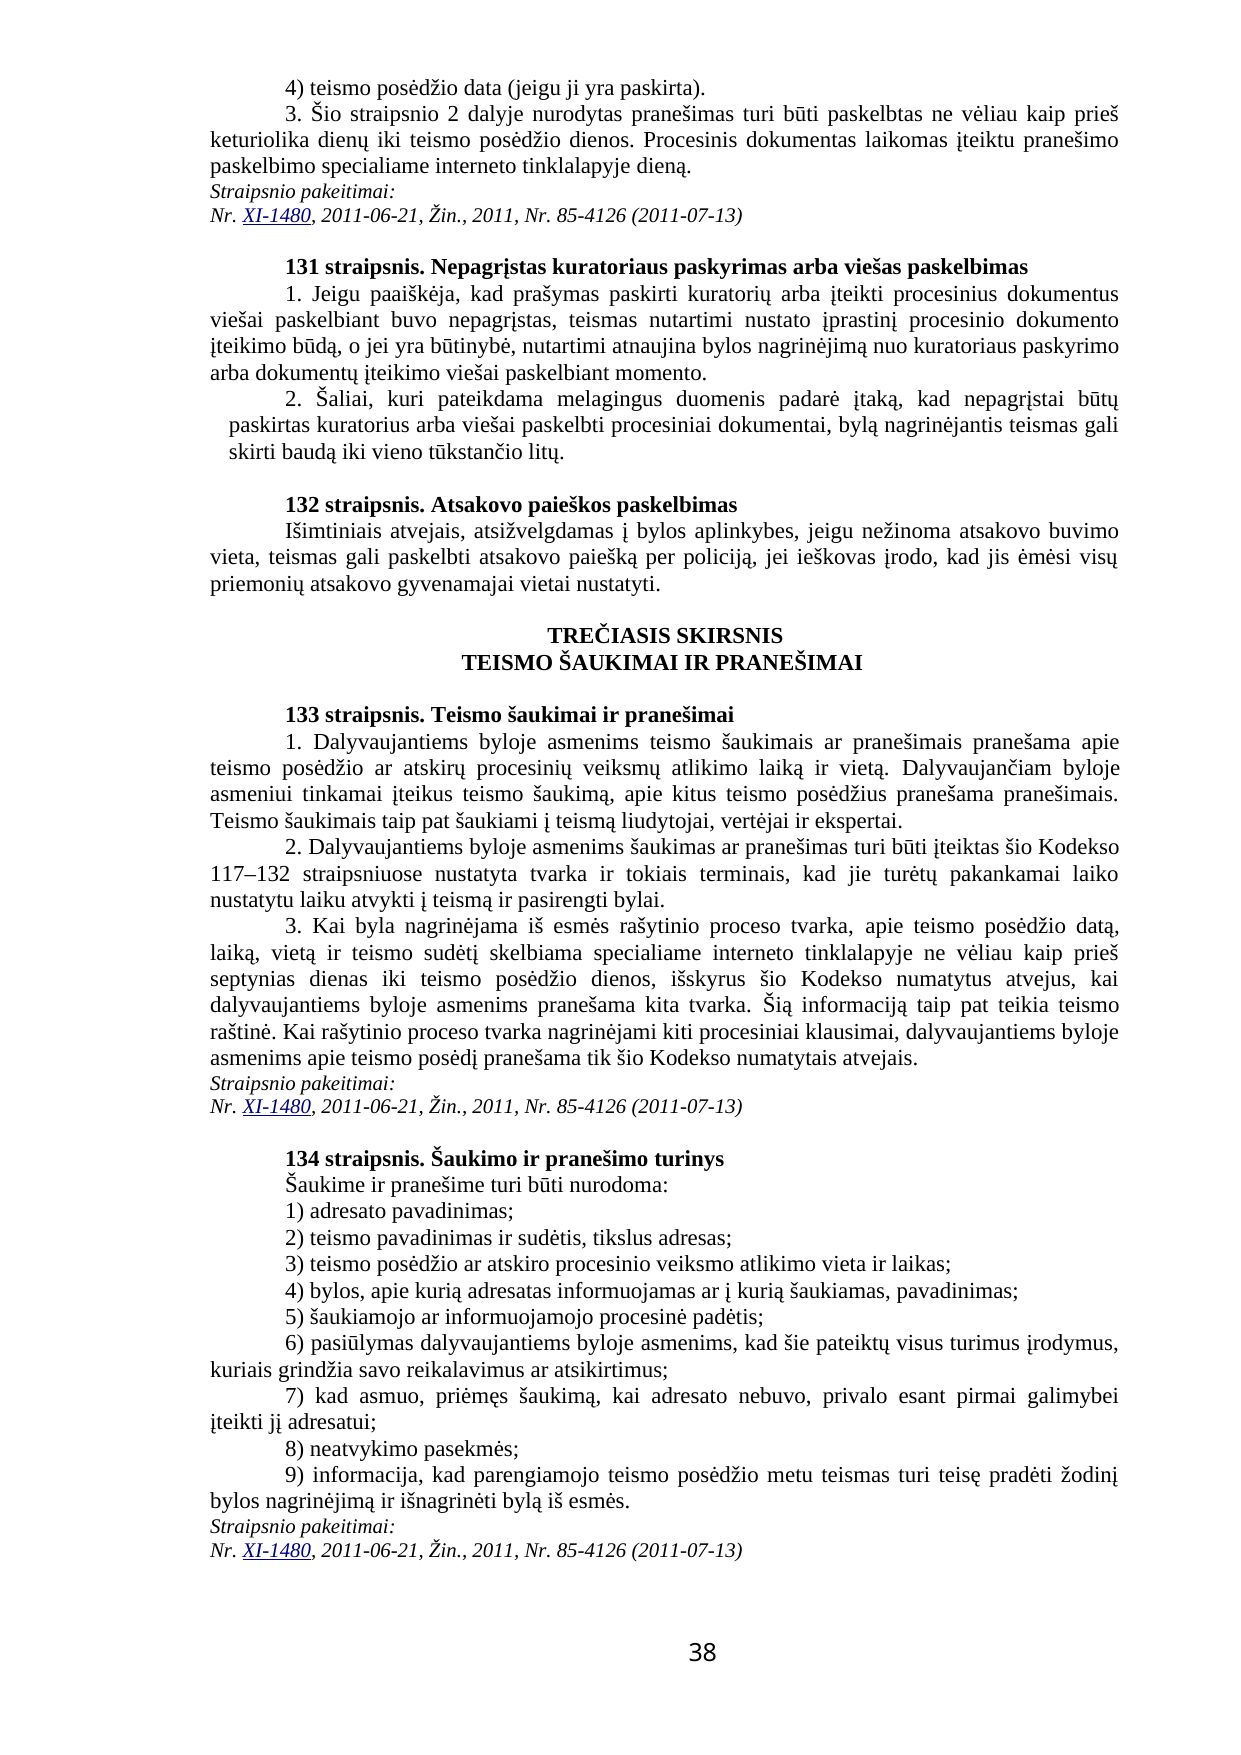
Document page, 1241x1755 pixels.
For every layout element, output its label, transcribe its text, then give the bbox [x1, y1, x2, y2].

text Straipsnio pakeitimai: [210, 1514, 1120, 1538]
text Nr. XI-1480, 2011-06-21, Žin., 2011, Nr. 85-4126 (2011-07-13) [210, 1538, 1120, 1562]
text 2. Šaliai, kuri pateikdama melagingus duomenis padarė įtaką, kad nepagrįstai būtų paskirtas kuratorius arba viešai paskelbti procesiniai dokumentai, bylą nagrinėjantis teismas gali skirti baudą iki vieno tūkstančio litų. [229, 385, 1120, 464]
text 2. Dalyvaujantiems byloje asmenims šaukimas ar pranešimas turi būti įteiktas šio Kodekso 117–132 straipsniuose nustatyta tvarka ir tokiais terminais, kad jie turėtų pakankamai laiko nustatytu laiku atvykti į teismą ir pasirengti bylai. [210, 833, 1120, 912]
subtitle Teismo šaukimai ir pranešimai [210, 649, 1120, 675]
text 1) adresato pavadinimas; [210, 1198, 1120, 1224]
text 8) neatvykimo pasekmės; [210, 1435, 1120, 1461]
text 131 straipsnis. Nepagrįstas kuratoriaus paskyrimas arba viešas paskelbimas [285, 253, 1120, 280]
text 1. Jeigu paaiškėja, kad prašymas paskirti kuratorių arba įteikti procesinius dokumentus viešai paskelbiant buvo nepagrįstas, teismas nutartimi nustato įprastinį procesinio dokumento įteikimo būdą, o jei yra būtinybė, nutartimi atnaujina bylos nagrinėjimą nuo kuratoriaus paskyrimo arba dokumentų įteikimo viešai paskelbiant momento. [210, 280, 1120, 385]
text Nr. XI-1480, 2011-06-21, Žin., 2011, Nr. 85-4126 (2011-07-13) [210, 203, 1120, 227]
text Šaukime ir pranešime turi būti nurodoma: [210, 1171, 1120, 1198]
text Straipsnio pakeitimai: [210, 179, 1120, 203]
text 9) informacija, kad parengiamojo teismo posėdžio metu teismas turi teisę pradėti žodinį bylos nagrinėjimą ir išnagrinėti bylą iš esmės. [210, 1461, 1120, 1514]
text 4) teismo posėdžio data (jeigu ji yra paskirta). [210, 73, 1120, 100]
text Straipsnio pakeitimai: [210, 1070, 1120, 1094]
text 133 straipsnis. Teismo šaukimai ir pranešimai [210, 701, 1120, 728]
text 6) pasiūlymas dalyvaujantiems byloje asmenims, kad šie pateiktų visus turimus įrodymus, kuriais grindžia savo reikalavimus ar atsikirtimus; [210, 1329, 1120, 1382]
text 5) šaukiamojo ar informuojamojo procesinė padėtis; [210, 1303, 1120, 1329]
text Nr. XI-1480, 2011-06-21, Žin., 2011, Nr. 85-4126 (2011-07-13) [210, 1094, 1120, 1118]
text 2) teismo pavadinimas ir sudėtis, tikslus adresas; [210, 1224, 1120, 1250]
text 3) teismo posėdžio ar atskiro procesinio veiksmo atlikimo vieta ir laikas; [210, 1250, 1120, 1277]
subtitle Trečiasis skirsnis [210, 622, 1120, 649]
text 3. Šio straipsnio 2 dalyje nurodytas pranešimas turi būti paskelbtas ne vėliau kaip prieš keturiolika dienų iki teismo posėdžio dienos. Procesinis dokumentas laikomas įteiktu pranešimo paskelbimo specialiame interneto tinklalapyje dieną. [210, 100, 1120, 179]
text 132 straipsnis. Atsakovo paieškos paskelbimas [210, 491, 1120, 517]
text 7) kad asmuo, priėmęs šaukimą, kai adresato nebuvo, privalo esant pirmai galimybei įteikti jį adresatui; [210, 1382, 1120, 1435]
text 134 straipsnis. Šaukimo ir pranešimo turinys [210, 1145, 1120, 1171]
text Išimtiniais atvejais, atsižvelgdamas į bylos aplinkybes, jeigu nežinoma atsakovo buvimo vieta, teismas gali paskelbti atsakovo paiešką per policiją, jei ieškovas įrodo, kad jis ėmėsi visų priemonių atsakovo gyvenamajai vietai nustatyti. [210, 517, 1120, 596]
text 4) bylos, apie kurią adresatas informuojamas ar į kurią šaukiamas, pavadinimas; [210, 1277, 1120, 1303]
text 1. Dalyvaujantiems byloje asmenims teismo šaukimais ar pranešimais pranešama apie teismo posėdžio ar atskirų procesinių veiksmų atlikimo laiką ir vietą. Dalyvaujančiam byloje asmeniui tinkamai įteikus teismo šaukimą, apie kitus teismo posėdžius pranešama pranešimais. Teismo šaukimais taip pat šaukiami į teismą liudytojai, vertėjai ir ekspertai. [210, 728, 1120, 833]
text 3. Kai byla nagrinėjama iš esmės rašytinio proceso tvarka, apie teismo posėdžio datą, laiką, vietą ir teismo sudėtį skelbiama specialiame interneto tinklalapyje ne vėliau kaip prieš septynias dienas iki teismo posėdžio dienos, išskyrus šio Kodekso numatytus atvejus, kai dalyvaujantiems byloje asmenims pranešama kita tvarka. Šią informaciją taip pat teikia teismo raštinė. Kai rašytinio proceso tvarka nagrinėjami kiti procesiniai klausimai, dalyvaujantiems byloje asmenims apie teismo posėdį pranešama tik šio Kodekso numatytais atvejais. [210, 912, 1120, 1070]
